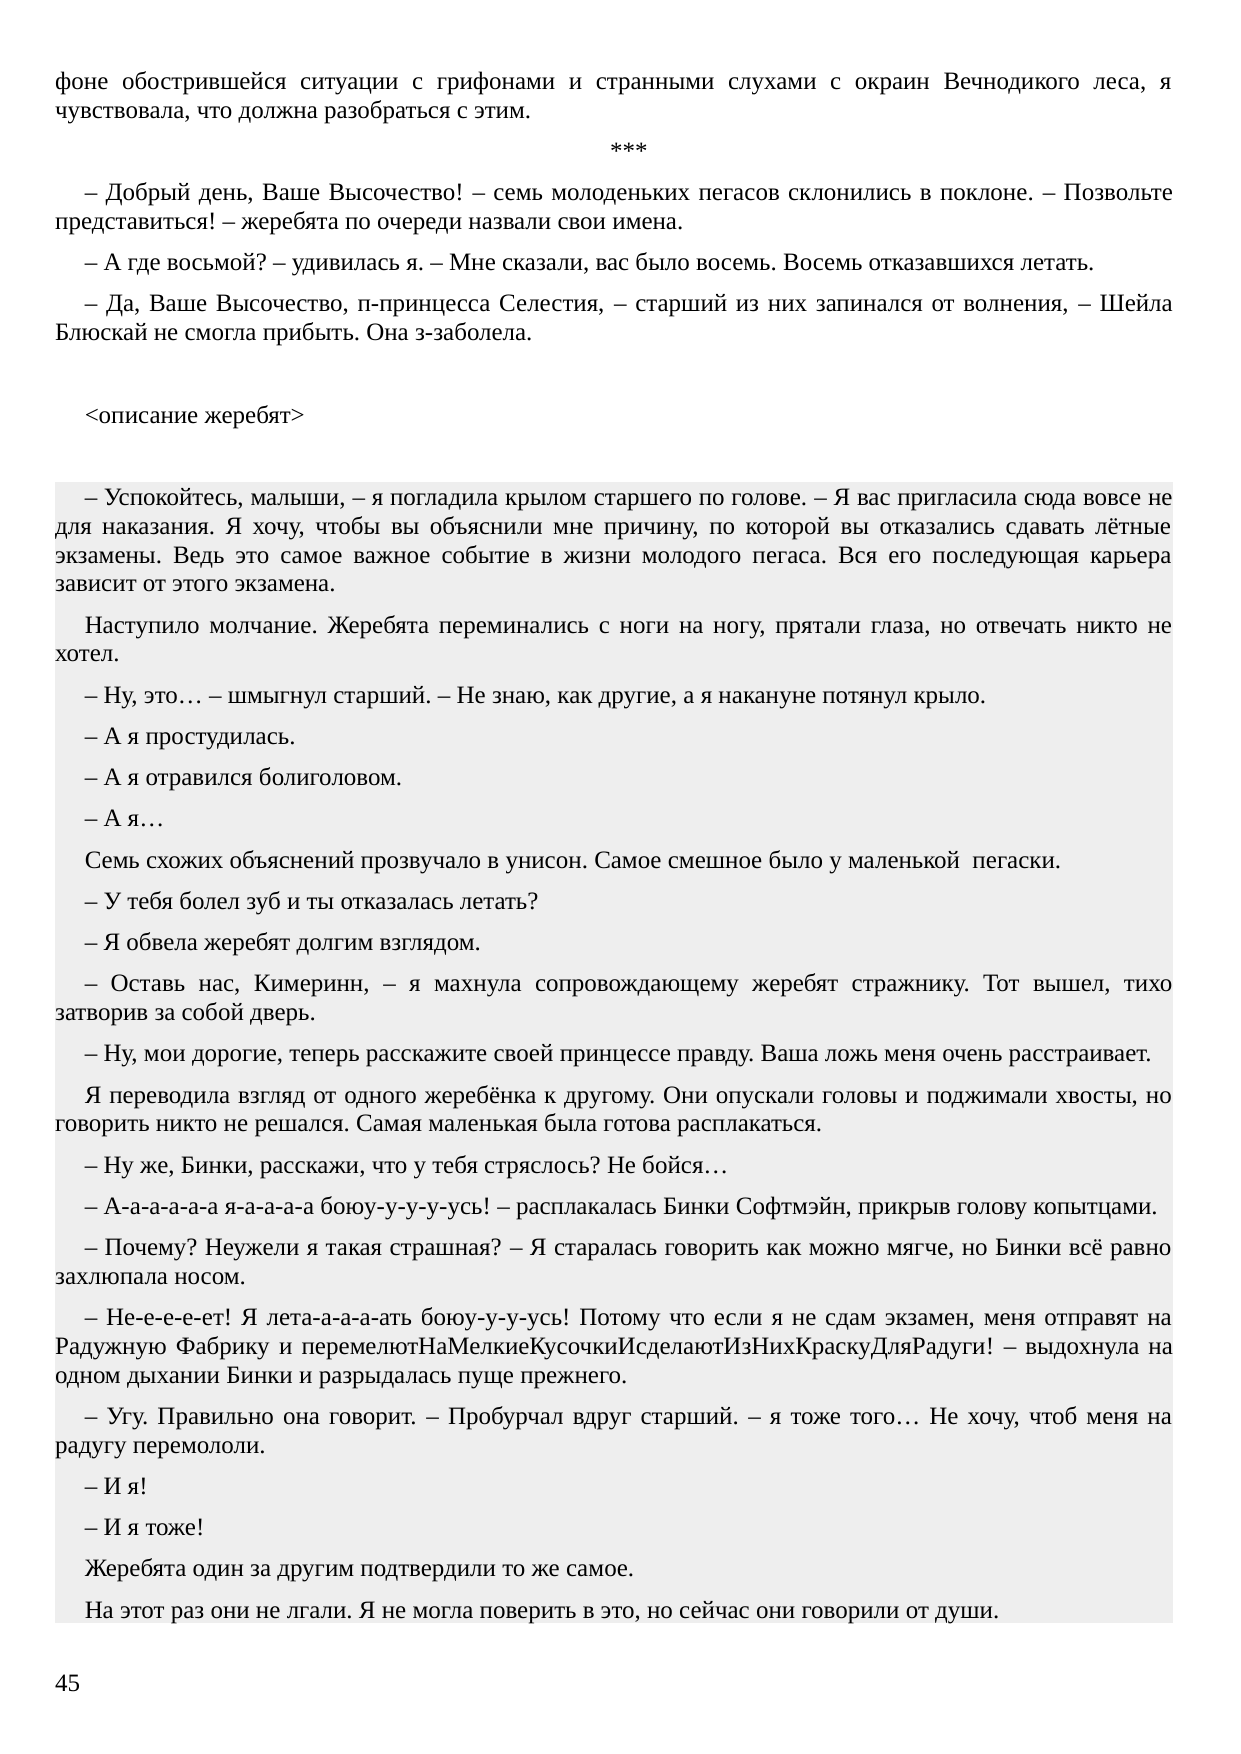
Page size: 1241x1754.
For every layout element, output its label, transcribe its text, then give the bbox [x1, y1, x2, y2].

text <описание жеребят> [55, 400, 1173, 428]
text – Ну, мои дорогие, теперь расскажите своей принцессе правду. Ваша ложь меня очень расстраивает. [55, 1038, 1173, 1067]
text – Да, Ваше Высочество, п-принцесса Селестия, – старший из них запинался от волнения, – Шейла Блюскай не смогла прибыть. Она з-заболела. [55, 288, 1173, 346]
text – А где восьмой? – удивилась я. – Мне сказали, вас было восемь. Восемь отказавшихся летать. [55, 247, 1173, 276]
text – Добрый день, Ваше Высочество! – семь молоденьких пегасов склонились в поклоне. – Позвольте представиться! – жеребята по очереди назвали свои имена. [55, 177, 1173, 235]
text – А я… [55, 803, 1173, 832]
text – И я! [55, 1471, 1173, 1500]
text – Оставь нас, Кимеринн, – я махнула сопровождающему жеребят стражнику. Тот вышел, тихо затворив за собой дверь. [55, 968, 1173, 1026]
text Я переводила взгляд от одного жеребёнка к другому. Они опускали головы и поджимали хвосты, но говорить никто не решался. Самая маленькая была готова расплакаться. [55, 1080, 1173, 1137]
text – Я обвела жеребят долгим взглядом. [55, 927, 1173, 956]
text Наступило молчание. Жеребята переминались с ноги на ногу, прятали глаза, но отвечать никто не хотел. [55, 610, 1173, 667]
text – Угу. Правильно она говорит. – Пробурчал вдруг старший. – я тоже того… Не хочу, чтоб меня на радугу перемололи. [55, 1401, 1173, 1458]
text – У тебя болел зуб и ты отказалась летать? [55, 886, 1173, 915]
text – Успокойтесь, малыши, – я погладила крылом старшего по голове. – Я вас пригласила сюда вовсе не для наказания. Я хочу, чтобы вы объяснили мне причину, по которой вы отказались сдавать лётные экзамены. Ведь это самое важное событие в жизни молодого пегаса. Вся его последующая карьера зависит от этого экзамена. [55, 482, 1173, 597]
text На этот раз они не лгали. Я не могла поверить в это, но сейчас они говорили от души. [55, 1595, 1173, 1623]
text – Не-е-е-е-ет! Я лета-а-а-а-ать боюу-у-у-усь! Потому что если я не сдам экзамен, меня отправят на Радужную Фабрику и перемелютНаМелкиеКусочкиИсделаютИзНихКраскуДляРадуги! – выдохнула на одном дыхании Бинки и разрыдалась пуще прежнего. [55, 1302, 1173, 1388]
text – Ну, это… – шмыгнул старший. – Не знаю, как другие, а я накануне потянул крыло. [55, 680, 1173, 708]
text – А я простудилась. [55, 721, 1173, 750]
text фоне обострившейся ситуации с грифонами и странными слухами с окраин Вечнодикого леса, я чувствовала, что должна разобраться с этим. [55, 66, 1173, 123]
text – А-а-а-а-а-а я-а-а-а-а боюу-у-у-у-усь! – расплакалась Бинки Софтмэйн, прикрыв голову копытцами. [55, 1191, 1173, 1220]
text – Ну же, Бинки, расскажи, что у тебя стряслось? Не бойся… [55, 1150, 1173, 1178]
text Жеребята один за другим подтвердили то же самое. [55, 1553, 1173, 1582]
text *** [55, 136, 1173, 165]
text – А я отравился болиголовом. [55, 762, 1173, 791]
text Семь схожих объяснений прозвучало в унисон. Самое смешное было у маленькой пегаски. [55, 845, 1173, 873]
text – И я тоже! [55, 1512, 1173, 1541]
text – Почему? Неужели я такая страшная? – Я старалась говорить как можно мягче, но Бинки всё равно захлюпала носом. [55, 1232, 1173, 1290]
